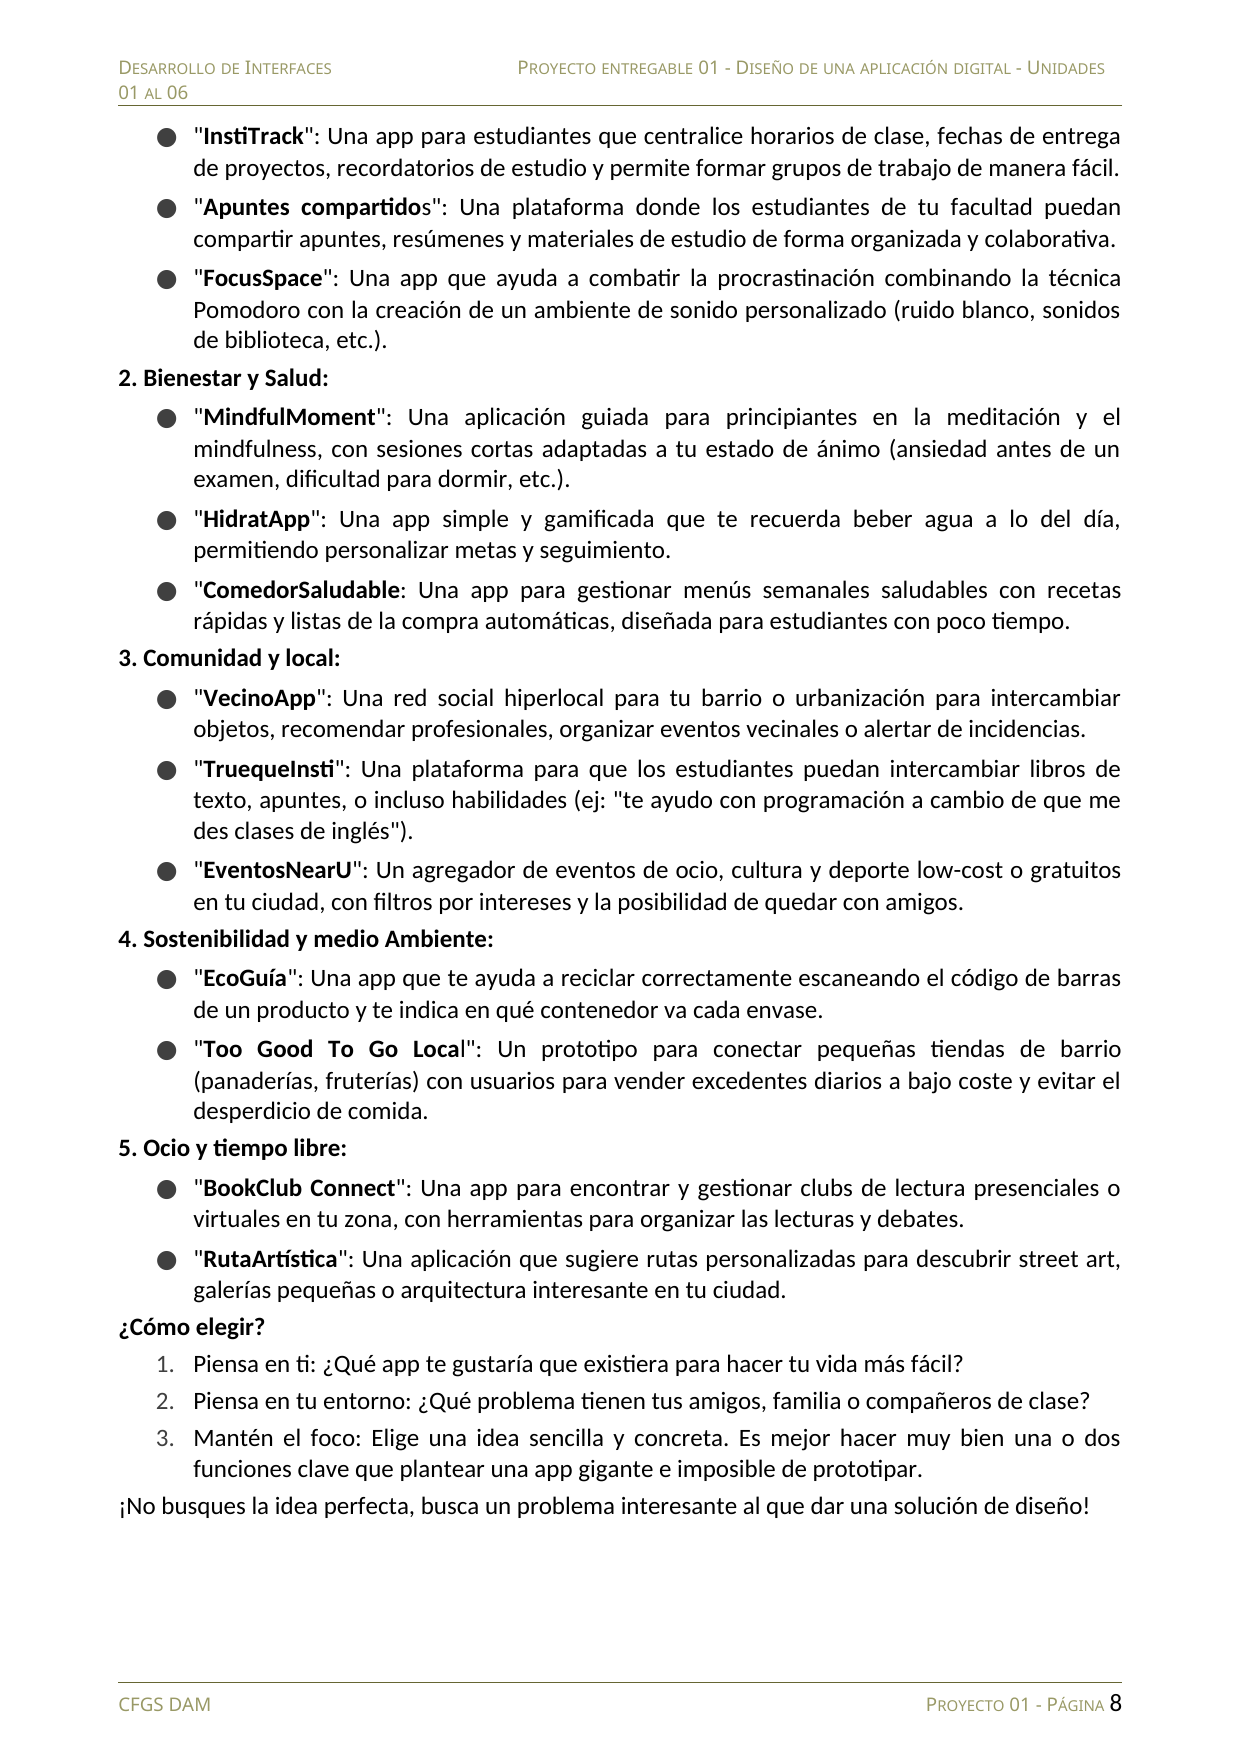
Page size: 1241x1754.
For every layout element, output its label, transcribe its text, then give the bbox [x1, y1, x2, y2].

list Mantén el foco: Elige una idea sencilla y concreta. Es mejor hacer muy bien una o dos funciones clave que plantear una app gigante e imposible de prototipar. [156, 1422, 1122, 1483]
list "VecinoApp": Una red social hiperlocal para tu barrio o urbanización para intercambiar objetos, recomendar profesionales, organizar eventos vecinales o alertar de incidencias. [156, 679, 1122, 744]
text ¿Cómo elegir? [118, 1312, 1122, 1342]
list Piensa en tu entorno: ¿Qué problema tienen tus amigos, familia o compañeros de clase? [156, 1386, 1122, 1416]
text 4. Sostenibilidad y medio Ambiente: [118, 923, 1122, 953]
list "EcoGuía": Una app que te ayuda a reciclar correctamente escaneando el código de barras de un producto y te indica en qué contenedor va cada envase. [156, 960, 1122, 1024]
text 5. Ocio y tiempo libre: [118, 1132, 1122, 1163]
text ¡No busques la idea perfecta, busca un problema interesante al que dar una solución de diseño! [118, 1490, 1122, 1521]
text 2. Bienestar y Salud: [118, 362, 1122, 392]
list "BookClub Connect": Una app para encontrar y gestionar clubs de lectura presenciales o virtuales en tu zona, con herramientas para organizar las lecturas y debates. [156, 1169, 1122, 1234]
list "EventosNearU": Un agregador de eventos de ocio, cultura y deporte low-cost o gratuitos en tu ciudad, con filtros por intereses y la posibilidad de quedar con amigos. [156, 852, 1122, 916]
text 3. Comunidad y local: [118, 642, 1122, 673]
list "TruequeInsti": Una plataforma para que los estudiantes puedan intercambiar libros de texto, apuntes, o incluso habilidades (ej: "te ayudo con programación a cambio de que me des clases de inglés"). [156, 750, 1122, 845]
list "HidratApp": Una app simple y gamificada que te recuerda beber agua a lo del día, permitiendo personalizar metas y seguimiento. [156, 500, 1122, 565]
list Piensa en ti: ¿Qué app te gustaría que existiera para hacer tu vida más fácil? [156, 1348, 1122, 1379]
list "Too Good To Go Local": Un prototipo para conectar pequeñas tiendas de barrio (panaderías, fruterías) con usuarios para vender excedentes diarios a bajo coste y evitar el desperdicio de comida. [156, 1031, 1122, 1126]
list "RutaArtística": Una aplicación que sugiere rutas personalizadas para descubrir street art, galerías pequeñas o arquitectura interesante en tu ciudad. [156, 1241, 1122, 1305]
list "InstiTrack": Una app para estudiantes que centralice horarios de clase, fechas de entrega de proyectos, recordatorios de estudio y permite formar grupos de trabajo de manera fácil. [156, 118, 1122, 183]
list "MindfulMoment": Una aplicación guiada para principiantes en la meditación y el mindfulness, con sesiones cortas adaptadas a tu estado de ánimo (ansiedad antes de un examen, dificultad para dormir, etc.). [156, 399, 1122, 494]
list "Apuntes compartidos": Una plataforma donde los estudiantes de tu facultad puedan compartir apuntes, resúmenes y materiales de estudio de forma organizada y colaborativa. [156, 189, 1122, 254]
list "FocusSpace": Una app que ayuda a combatir la procrastinación combinando la técnica Pomodoro con la creación de un ambiente de sonido personalizado (ruido blanco, sonidos de biblioteca, etc.). [156, 260, 1122, 355]
list "ComedorSaludable: Una app para gestionar menús semanales saludables con recetas rápidas y listas de la compra automáticas, diseñada para estudiantes con poco tiempo. [156, 571, 1122, 636]
